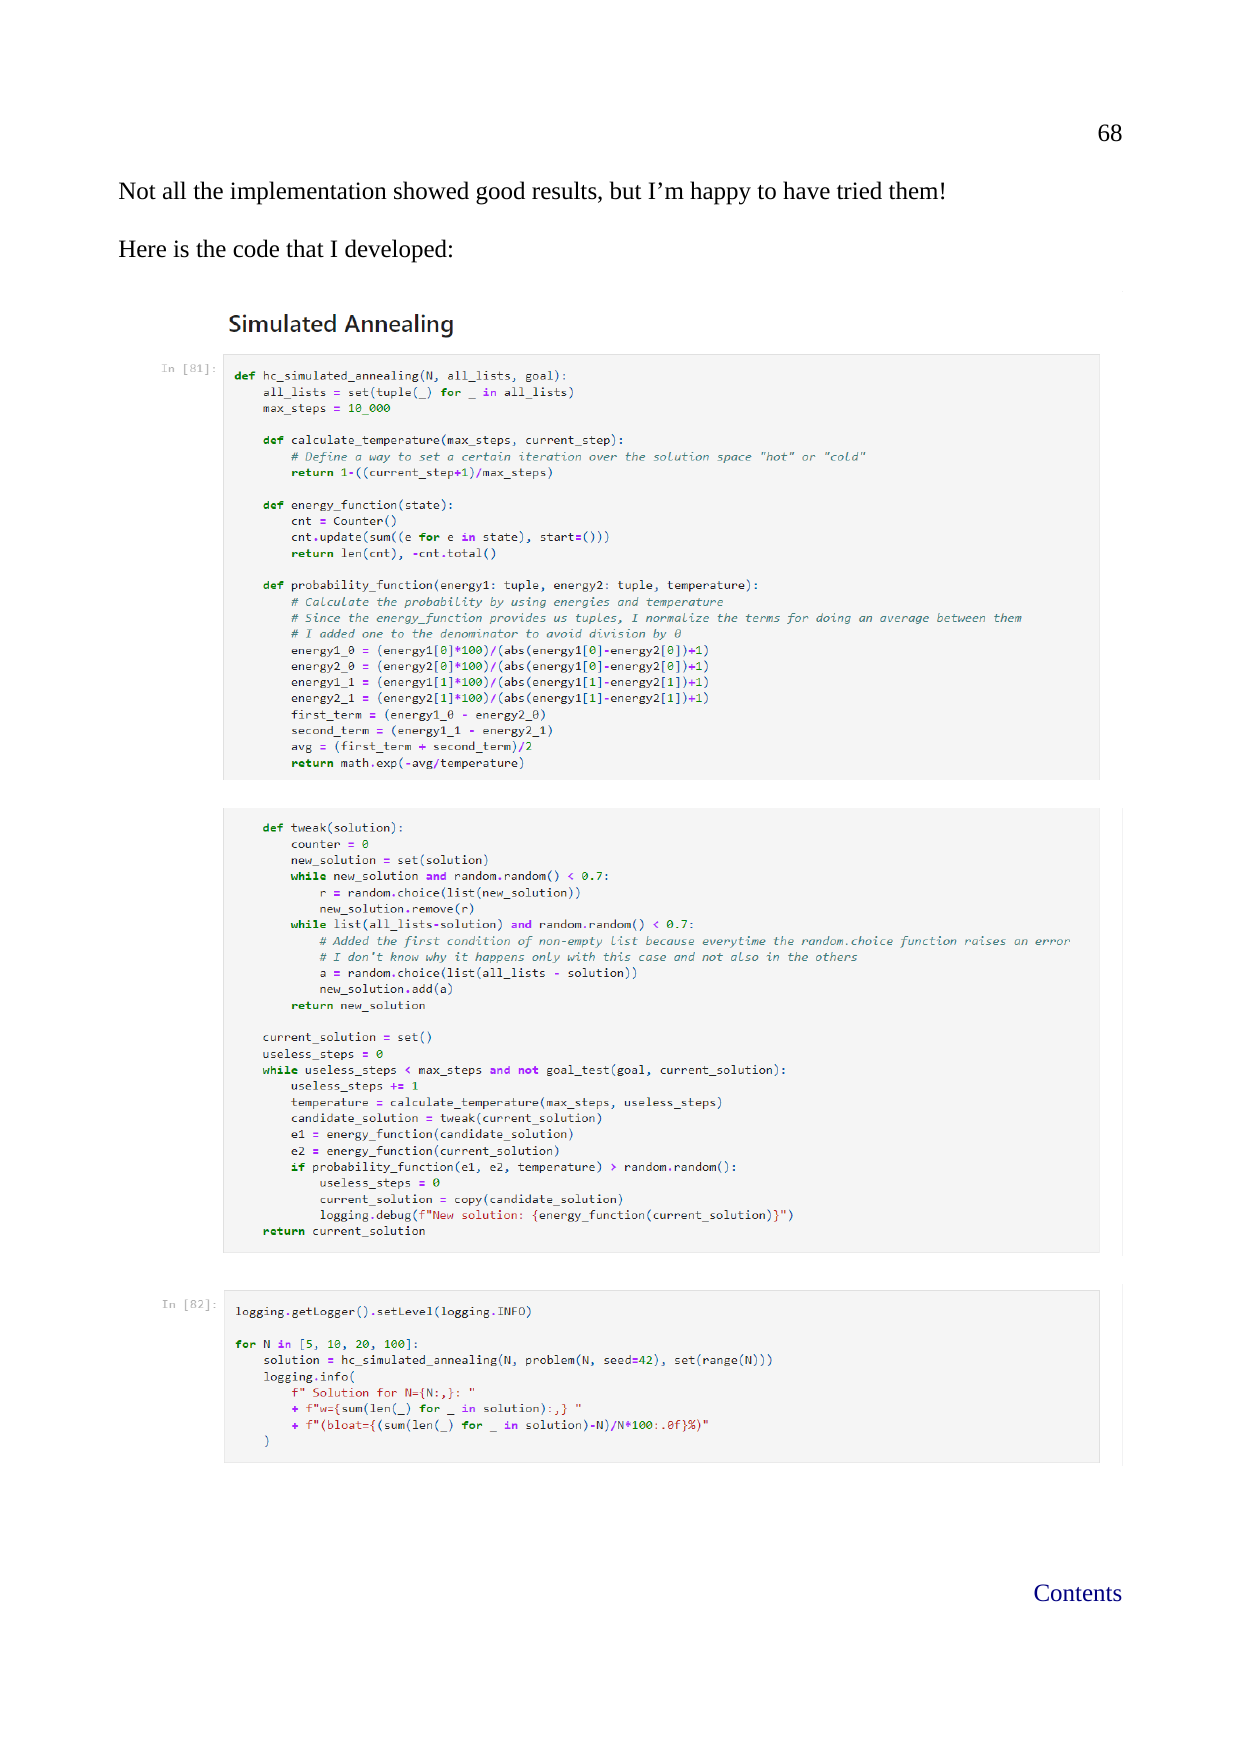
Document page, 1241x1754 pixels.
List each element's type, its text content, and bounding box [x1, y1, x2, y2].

picture [118, 1284, 1123, 1466]
text Not all the implementation showed good results, but I’m happy to have tried them! [118, 176, 1122, 205]
picture [118, 291, 1123, 780]
picture [118, 808, 1123, 1256]
text Here is the code that I developed: [118, 234, 1122, 263]
